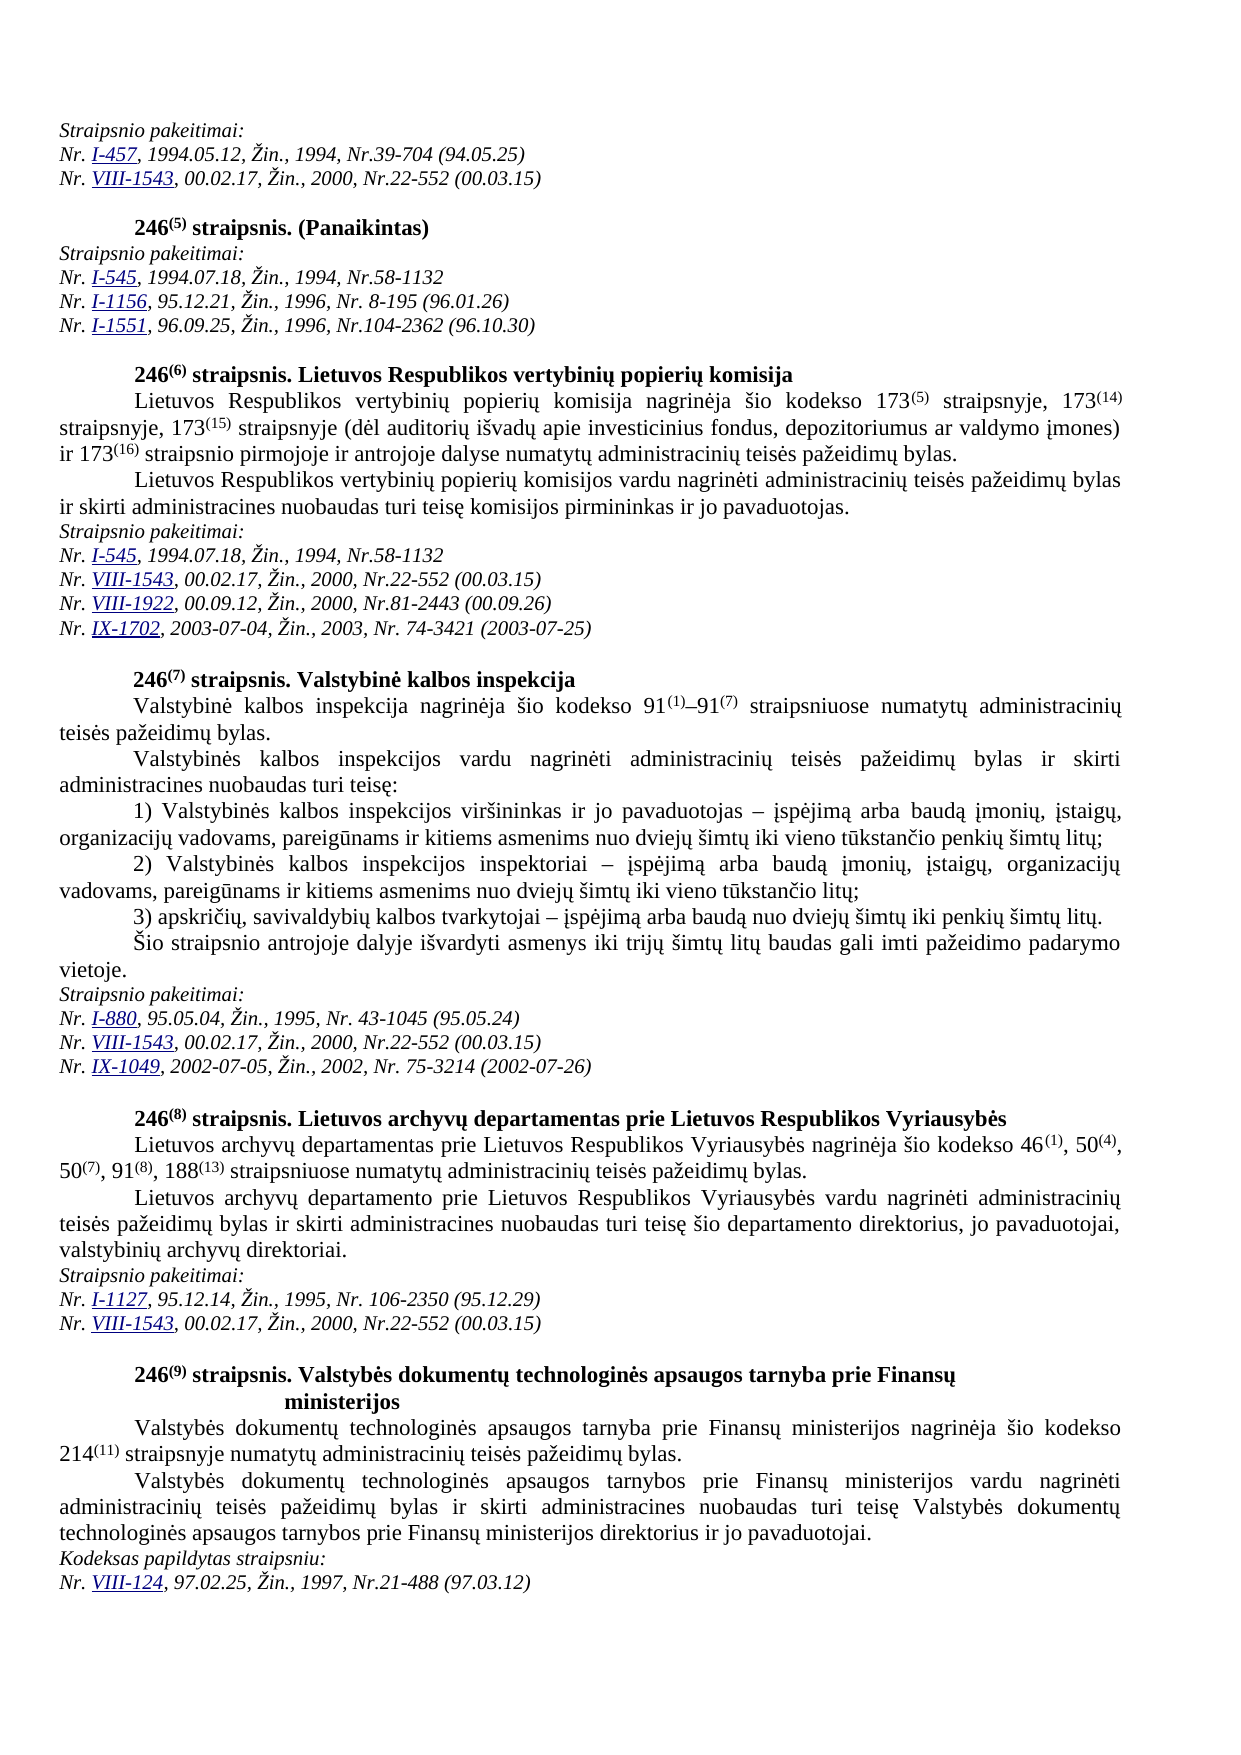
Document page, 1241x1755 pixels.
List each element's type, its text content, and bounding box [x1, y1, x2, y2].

text Valstybės dokumentų technologinės apsaugos tarnyba prie Finansų ministerijos nagrinėja šio kodekso 214(11) straipsnyje numatytų administracinių teisės pažeidimų bylas. [59, 1414, 1122, 1467]
text Nr. VIII-1543, 00.02.17, Žin., 2000, Nr.22-552 (00.03.15) [59, 1311, 1122, 1335]
text 246(8) straipsnis. Lietuvos archyvų departamentas prie Lietuvos Respublikos Vyriausybės [134, 1105, 1122, 1131]
text Nr. I-1156, 95.12.21, Žin., 1996, Nr. 8-195 (96.01.26) [59, 289, 1122, 313]
text Valstybinė kalbos inspekcija nagrinėja šio kodekso 91(1)–91(7) straipsniuose numatytų administracinių teisės pažeidimų bylas. [59, 692, 1122, 745]
text Straipsnio pakeitimai: [59, 982, 1122, 1006]
text Nr. IX-1049, 2002-07-05, Žin., 2002, Nr. 75-3214 (2002-07-26) [59, 1054, 1122, 1078]
text 3) apskričių, savivaldybių kalbos tvarkytojai – įspėjimą arba baudą nuo dviejų šimtų iki penkių šimtų litų. [59, 903, 1122, 929]
text Šio straipsnio antrojoje dalyje išvardyti asmenys iki trijų šimtų litų baudas gali imti pažeidimo padarymo vietoje. [59, 929, 1122, 982]
text Nr. VIII-1543, 00.02.17, Žin., 2000, Nr.22-552 (00.03.15) [59, 1030, 1122, 1054]
text Lietuvos archyvų departamento prie Lietuvos Respublikos Vyriausybės vardu nagrinėti administracinių teisės pažeidimų bylas ir skirti administracines nuobaudas turi teisę šio departamento direktorius, jo pavaduotojai, valstybinių archyvų direktoriai. [59, 1184, 1122, 1263]
text Lietuvos archyvų departamentas prie Lietuvos Respublikos Vyriausybės nagrinėja šio kodekso 46(1), 50(4), 50(7), 91(8), 188(13) straipsniuose numatytų administracinių teisės pažeidimų bylas. [59, 1131, 1122, 1184]
text Nr. VIII-1543, 00.02.17, Žin., 2000, Nr.22-552 (00.03.15) [59, 166, 1122, 190]
text Valstybinės kalbos inspekcijos vardu nagrinėti administracinių teisės pažeidimų bylas ir skirti administracines nuobaudas turi teisę: [59, 745, 1122, 798]
text Kodeksas papildytas straipsniu: [59, 1546, 1122, 1570]
text Straipsnio pakeitimai: [59, 519, 1122, 543]
text 246(6) straipsnis. Lietuvos Respublikos vertybinių popierių komisija [59, 361, 1122, 387]
text Straipsnio pakeitimai: [59, 1263, 1122, 1287]
text 246(9) straipsnis. Valstybės dokumentų technologinės apsaugos tarnyba prie Finansų [59, 1361, 1122, 1388]
text Nr. IX-1702, 2003-07-04, Žin., 2003, Nr. 74-3421 (2003-07-25) [59, 615, 1122, 639]
text Nr. I-545, 1994.07.18, Žin., 1994, Nr.58-1132 [59, 265, 1122, 289]
text Straipsnio pakeitimai: [59, 241, 1122, 265]
text Nr. VIII-1543, 00.02.17, Žin., 2000, Nr.22-552 (00.03.15) [59, 567, 1122, 591]
text Valstybės dokumentų technologinės apsaugos tarnybos prie Finansų ministerijos vardu nagrinėti administracinių teisės pažeidimų bylas ir skirti administracines nuobaudas turi teisę Valstybės dokumentų technologinės apsaugos tarnybos prie Finansų ministerijos direktorius ir jo pavaduotojai. [59, 1467, 1122, 1546]
text Nr. I-545, 1994.07.18, Žin., 1994, Nr.58-1132 [59, 543, 1122, 567]
text Lietuvos Respublikos vertybinių popierių komisija nagrinėja šio kodekso 173(5) straipsnyje, 173(14) straipsnyje, 173(15) straipsnyje (dėl auditorių išvadų apie investicinius fondus, depozitoriumus ar valdymo įmones) ir 173(16) straipsnio pirmojoje ir antrojoje dalyse numatytų administracinių teisės pažeidimų bylas. [59, 387, 1122, 466]
text ministerijos [209, 1388, 1122, 1414]
text Lietuvos Respublikos vertybinių popierių komisijos vardu nagrinėti administracinių teisės pažeidimų bylas ir skirti administracines nuobaudas turi teisę komisijos pirmininkas ir jo pavaduotojas. [59, 466, 1122, 519]
text Nr. VIII-1922, 00.09.12, Žin., 2000, Nr.81-2443 (00.09.26) [59, 591, 1122, 615]
text Nr. I-880, 95.05.04, Žin., 1995, Nr. 43-1045 (95.05.24) [59, 1006, 1122, 1030]
text 246(7) straipsnis. Valstybinė kalbos inspekcija [59, 666, 1122, 692]
text 246(5) straipsnis. (Panaikintas) [59, 214, 1122, 241]
text Straipsnio pakeitimai: [59, 118, 1122, 142]
text 1) Valstybinės kalbos inspekcijos viršininkas ir jo pavaduotojas – įspėjimą arba baudą įmonių, įstaigų, organizacijų vadovams, pareigūnams ir kitiems asmenims nuo dviejų šimtų iki vieno tūkstančio penkių šimtų litų; [59, 798, 1122, 850]
text Nr. I-457, 1994.05.12, Žin., 1994, Nr.39-704 (94.05.25) [59, 142, 1122, 166]
text Nr. VIII-124, 97.02.25, Žin., 1997, Nr.21-488 (97.03.12) [59, 1570, 1122, 1594]
text Nr. I-1551, 96.09.25, Žin., 1996, Nr.104-2362 (96.10.30) [59, 313, 1122, 337]
text Nr. I-1127, 95.12.14, Žin., 1995, Nr. 106-2350 (95.12.29) [59, 1287, 1122, 1311]
text 2) Valstybinės kalbos inspekcijos inspektoriai – įspėjimą arba baudą įmonių, įstaigų, organizacijų vadovams, pareigūnams ir kitiems asmenims nuo dviejų šimtų iki vieno tūkstančio litų; [59, 850, 1122, 903]
